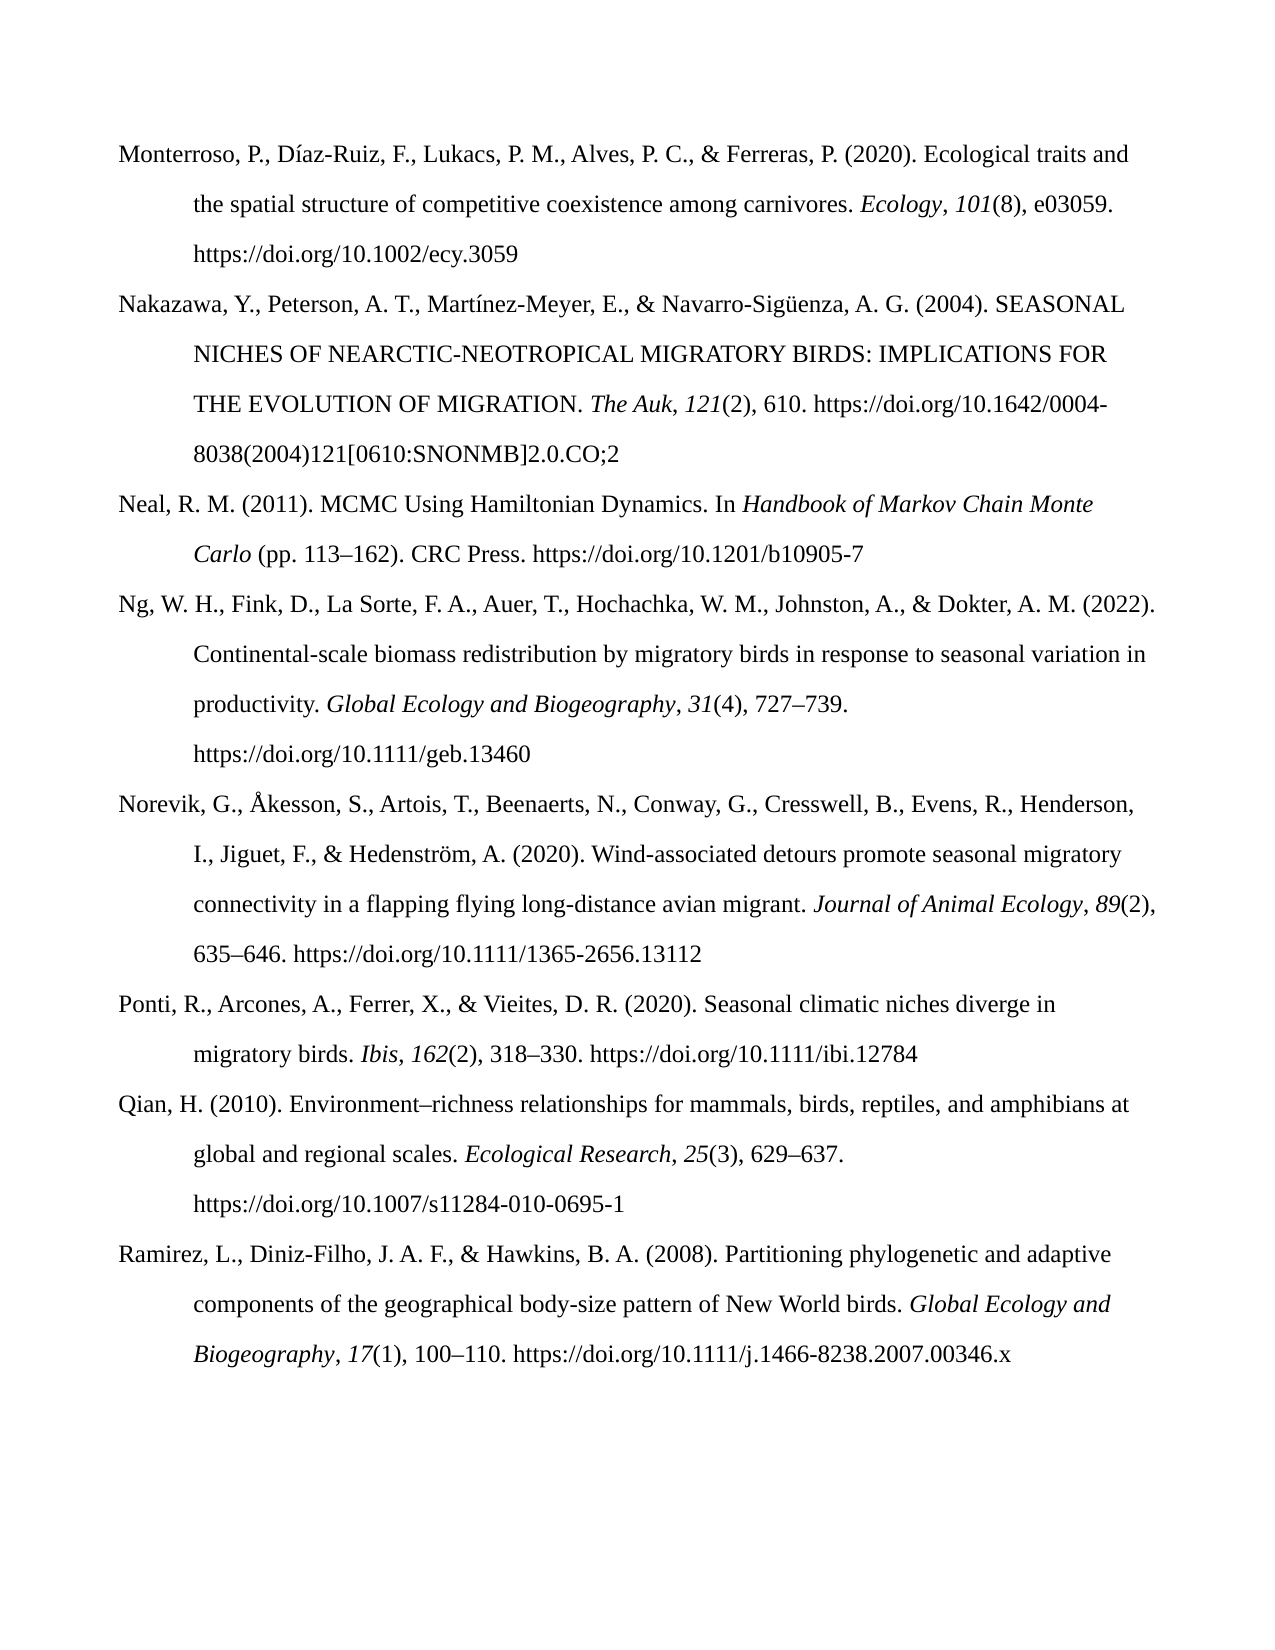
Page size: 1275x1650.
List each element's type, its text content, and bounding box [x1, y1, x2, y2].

text Ramirez, L., Diniz-Filho, J. A. F., & Hawkins, B. A. (2008). Partitioning phylogenetic and adaptive components of the geographical body-size pattern of New World birds. Global Ecology and Biogeography, 17(1), 100–110. https://doi.org/10.1111/j.1466-8238.2007.00346.x [118, 1218, 1157, 1368]
text Neal, R. M. (2011). MCMC Using Hamiltonian Dynamics. In Handbook of Markov Chain Monte Carlo (pp. 113–162). CRC Press. https://doi.org/10.1201/b10905-7 [118, 468, 1157, 568]
text Nakazawa, Y., Peterson, A. T., Martínez-Meyer, E., & Navarro-Sigüenza, A. G. (2004). SEASONAL NICHES OF NEARCTIC-NEOTROPICAL MIGRATORY BIRDS: IMPLICATIONS FOR THE EVOLUTION OF MIGRATION. The Auk, 121(2), 610. https://doi.org/10.1642/0004-8038(2004)121[0610:SNONMB]2.0.CO;2 [118, 268, 1157, 468]
text Ng, W. H., Fink, D., La Sorte, F. A., Auer, T., Hochachka, W. M., Johnston, A., & Dokter, A. M. (2022). Continental‐scale biomass redistribution by migratory birds in response to seasonal variation in productivity. Global Ecology and Biogeography, 31(4), 727–739. https://doi.org/10.1111/geb.13460 [118, 568, 1157, 768]
text Qian, H. (2010). Environment–richness relationships for mammals, birds, reptiles, and amphibians at global and regional scales. Ecological Research, 25(3), 629–637. https://doi.org/10.1007/s11284-010-0695-1 [118, 1068, 1157, 1218]
text Ponti, R., Arcones, A., Ferrer, X., & Vieites, D. R. (2020). Seasonal climatic niches diverge in migratory birds. Ibis, 162(2), 318–330. https://doi.org/10.1111/ibi.12784 [118, 968, 1157, 1068]
text Monterroso, P., Díaz-Ruiz, F., Lukacs, P. M., Alves, P. C., & Ferreras, P. (2020). Ecological traits and the spatial structure of competitive coexistence among carnivores. Ecology, 101(8), e03059. https://doi.org/10.1002/ecy.3059 [118, 118, 1157, 268]
text Norevik, G., Åkesson, S., Artois, T., Beenaerts, N., Conway, G., Cresswell, B., Evens, R., Henderson, I., Jiguet, F., & Hedenström, A. (2020). Wind-associated detours promote seasonal migratory connectivity in a flapping flying long-distance avian migrant. Journal of Animal Ecology, 89(2), 635–646. https://doi.org/10.1111/1365-2656.13112 [118, 768, 1157, 968]
